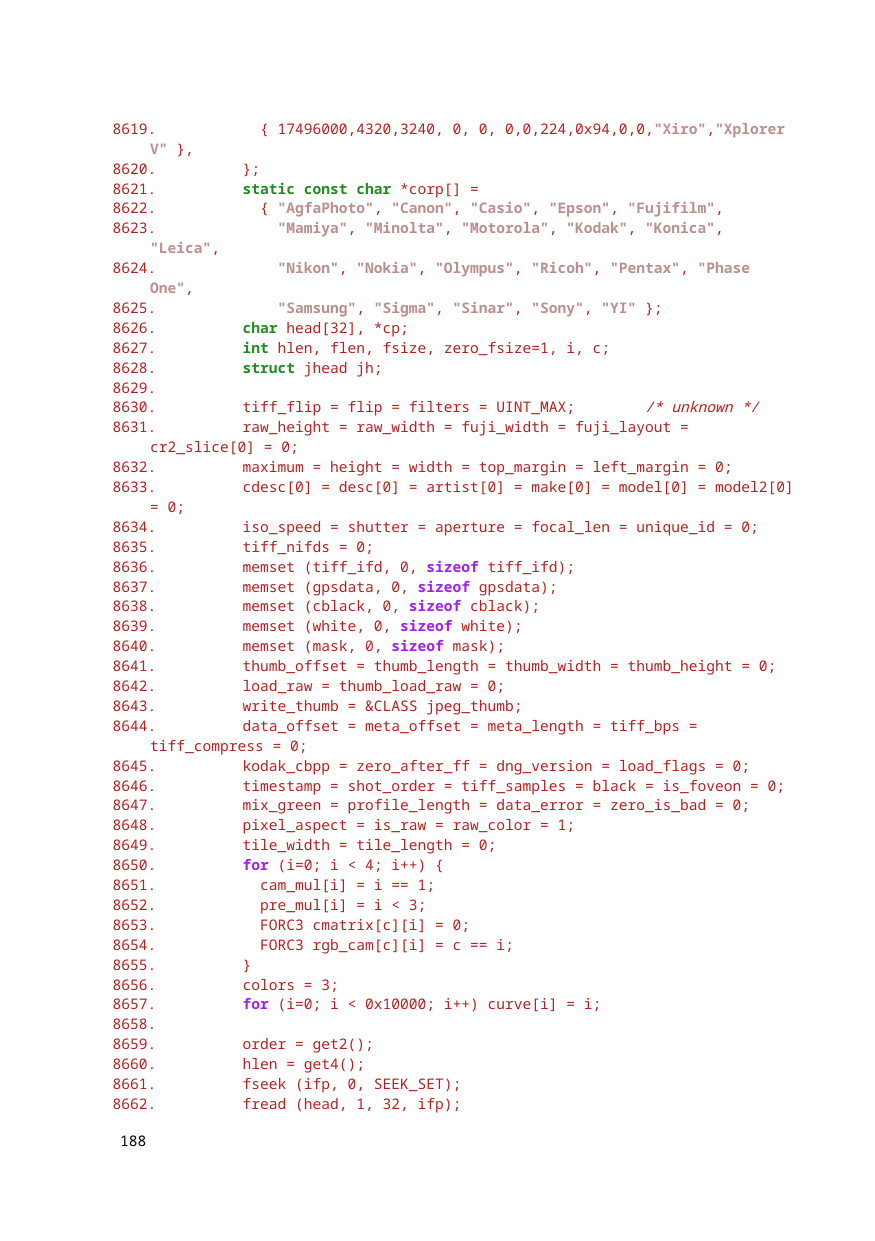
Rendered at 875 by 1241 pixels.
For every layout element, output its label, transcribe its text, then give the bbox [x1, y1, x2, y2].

list colors = 3; [112, 974, 799, 994]
list tiff_nifds = 0; [112, 537, 799, 556]
list memset (tiff_ifd, 0, sizeof tiff_ifd); [112, 556, 799, 576]
list pixel_aspect = is_raw = raw_color = 1; [112, 815, 799, 835]
list data_offset = meta_offset = meta_length = tiff_bps = tiff_compress = 0; [112, 716, 799, 755]
list tiff_flip = flip = filters = UINT_MAX; /* unknown */ [112, 397, 799, 417]
list raw_height = raw_width = fuji_width = fuji_layout = cr2_slice[0] = 0; [112, 417, 799, 457]
list memset (mask, 0, sizeof mask); [112, 636, 799, 656]
list int hlen, flen, fsize, zero_fsize=1, i, c; [112, 338, 799, 357]
list thumb_offset = thumb_length = thumb_width = thumb_height = 0; [112, 656, 799, 676]
list cam_mul[i] = i == 1; [112, 875, 799, 895]
list cdesc[0] = desc[0] = artist[0] = make[0] = model[0] = model2[0] = 0; [112, 477, 799, 517]
list fseek (ifp, 0, SEEK_SET); [112, 1074, 799, 1094]
list fread (head, 1, 32, ifp); [112, 1094, 799, 1113]
list write_thumb = &CLASS jpeg_thumb; [112, 696, 799, 716]
list pre_mul[i] = i < 3; [112, 895, 799, 914]
list memset (white, 0, sizeof white); [112, 616, 799, 636]
list kodak_cbpp = zero_after_ff = dng_version = load_flags = 0; [112, 755, 799, 775]
list for (i=0; i < 4; i++) { [112, 855, 799, 875]
list maximum = height = width = top_margin = left_margin = 0; [112, 457, 799, 477]
list hlen = get4(); [112, 1054, 799, 1074]
list timestamp = shot_order = tiff_samples = black = is_foveon = 0; [112, 775, 799, 795]
list mix_green = profile_length = data_error = zero_is_bad = 0; [112, 795, 799, 815]
list static const char *corp[] = [112, 178, 799, 198]
list "Samsung", "Sigma", "Sinar", "Sony", "YI" }; [112, 298, 799, 318]
list { "AgfaPhoto", "Canon", "Casio", "Epson", "Fujifilm", [112, 198, 799, 218]
list iso_speed = shutter = aperture = focal_len = unique_id = 0; [112, 517, 799, 537]
list for (i=0; i < 0x10000; i++) curve[i] = i; [112, 994, 799, 1014]
list struct jhead jh; [112, 357, 799, 377]
list FORC3 rgb_cam[c][i] = c == i; [112, 934, 799, 954]
list { 17496000,4320,3240, 0, 0, 0,0,224,0x94,0,0,"Xiro","Xplorer V" }, [112, 119, 799, 158]
list char head[32], *cp; [112, 318, 799, 338]
list FORC3 cmatrix[c][i] = 0; [112, 914, 799, 934]
list order = get2(); [112, 1034, 799, 1054]
list tile_width = tile_length = 0; [112, 835, 799, 855]
list memset (cblack, 0, sizeof cblack); [112, 596, 799, 616]
list load_raw = thumb_load_raw = 0; [112, 676, 799, 696]
list }; [112, 158, 799, 178]
list "Nikon", "Nokia", "Olympus", "Ricoh", "Pentax", "Phase One", [112, 258, 799, 298]
list memset (gpsdata, 0, sizeof gpsdata); [112, 576, 799, 596]
list "Mamiya", "Minolta", "Motorola", "Kodak", "Konica", "Leica", [112, 218, 799, 258]
list } [112, 954, 799, 974]
